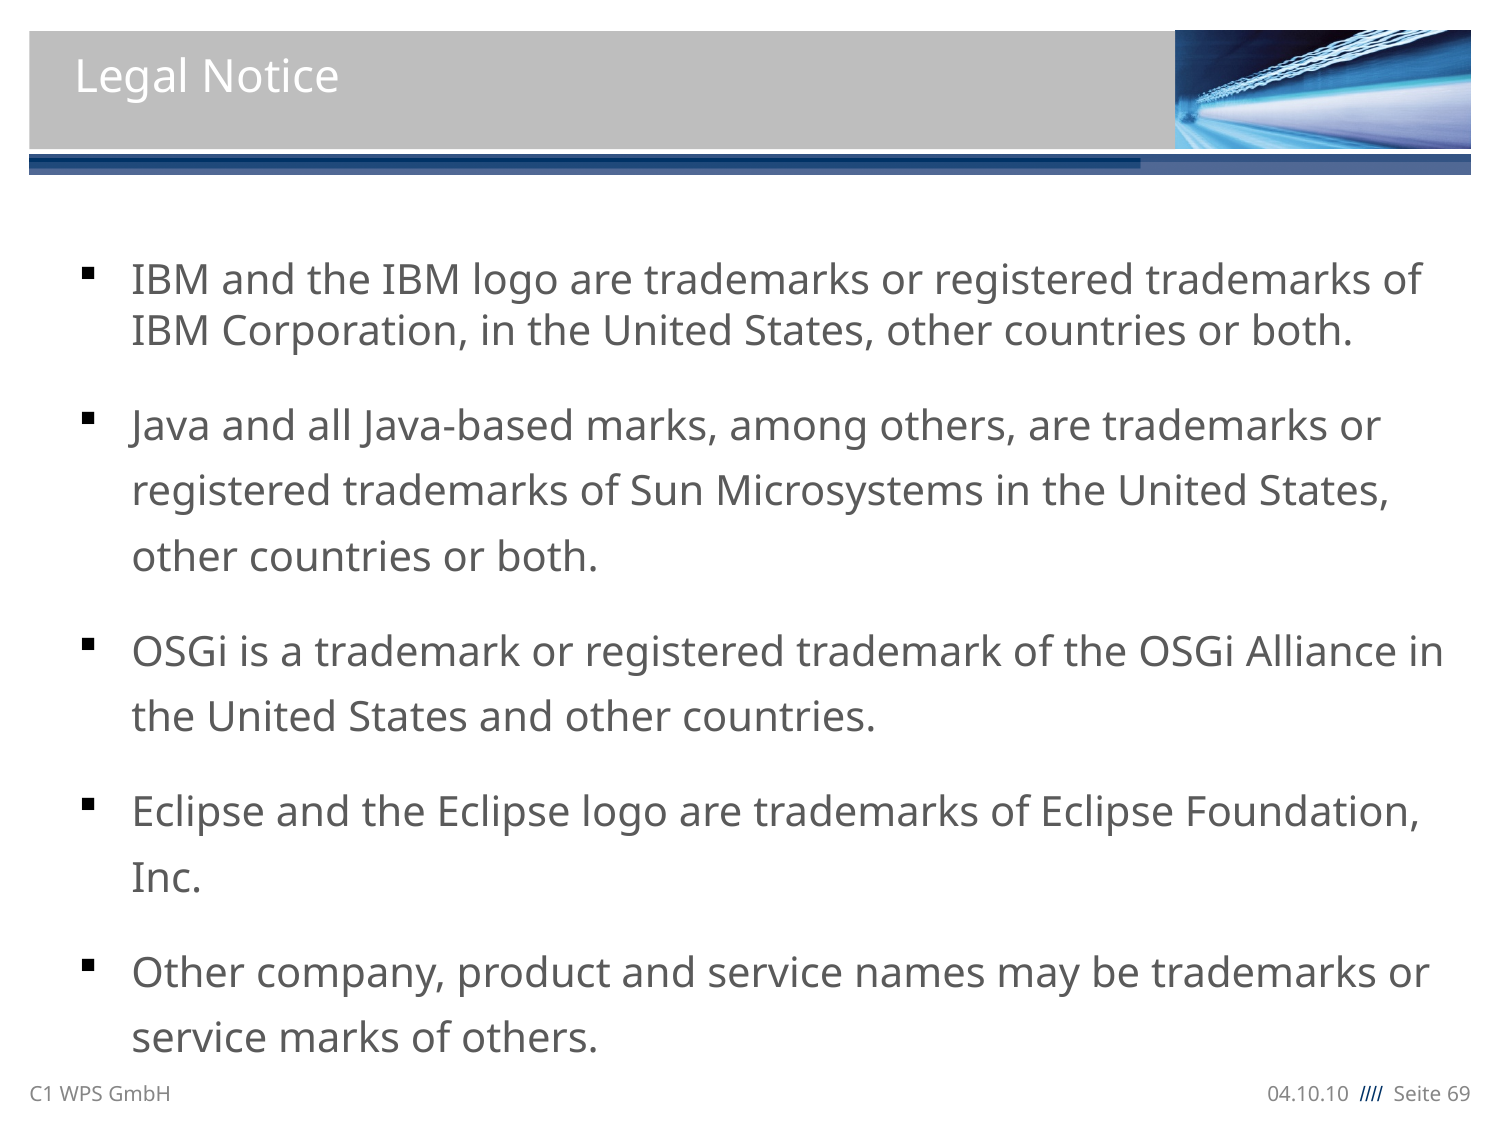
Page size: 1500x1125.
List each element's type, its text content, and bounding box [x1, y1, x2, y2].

title Legal Notices [25, 60, 1124, 153]
title Legal Notice [29, 31, 1176, 150]
picture [1175, 30, 1471, 149]
list IBM and the IBM logo are trademarks or registered trademarks of IBM Corporation, in the United States, other countries or both. Java and all Java-based marks, among others, are trademarks or registered trademarks of Sun Microsystems in the United States, other countries or both. OSGi is a trademark or registered trademark of the OSGi Alliance in the United States and other countries. Eclipse and the Eclipse logo are trademarks of Eclipse Foundation, Inc. Other company, product and service names may be trademarks or service marks of others. [78, 166, 1463, 1125]
picture [29, 154, 1471, 175]
